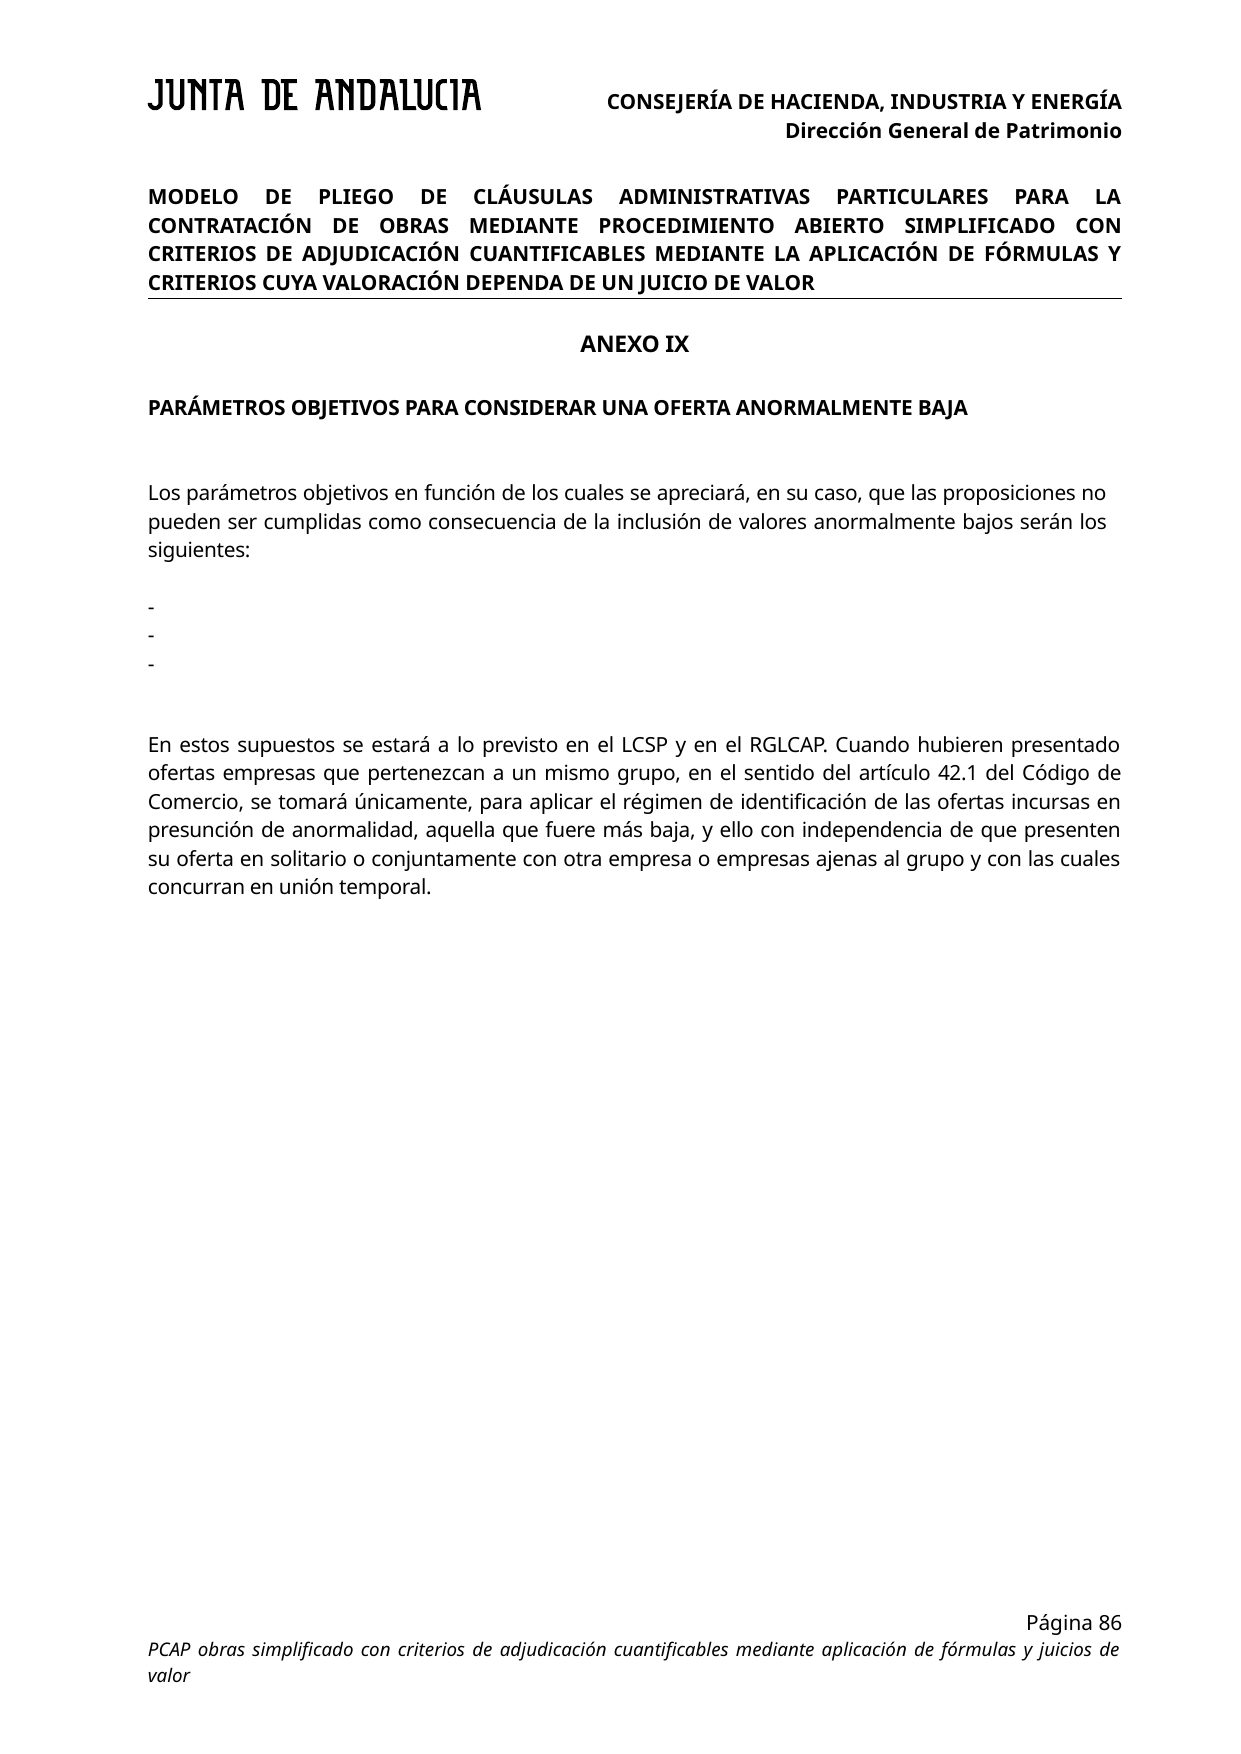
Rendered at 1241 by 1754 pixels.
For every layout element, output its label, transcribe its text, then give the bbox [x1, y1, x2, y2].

text Los parámetros objetivos en función de los cuales se apreciará, en su caso, que las proposiciones no pueden ser cumplidas como consecuencia de la inclusión de valores anormalmente bajos serán los siguientes: [148, 478, 1107, 564]
text PARÁMETROS OBJETIVOS PARA CONSIDERAR UNA OFERTA ANORMALMENTE BAJA [148, 393, 1122, 421]
text - [148, 592, 1107, 621]
text En estos supuestos se estará a lo previsto en el LCSP y en el RGLCAP. Cuando hubieren presentado ofertas empresas que pertenezcan a un mismo grupo, en el sentido del artículo 42.1 del Código de Comercio, se tomará únicamente, para aplicar el régimen de identificación de las ofertas incursas en presunción de anormalidad, aquella que fuere más baja, y ello con independencia de que presenten su oferta en solitario o conjuntamente con otra empresa o empresas ajenas al grupo y con las cuales concurran en unión temporal. [148, 730, 1122, 901]
text ANEXO IX [148, 328, 1122, 359]
text - [148, 649, 1107, 677]
text - [148, 621, 1107, 649]
text MODELO DE PLIEGO DE CLÁUSULAS ADMINISTRATIVAS PARTICULARES PARA LA CONTRATACIÓN DE OBRAS MEDIANTE PROCEDIMIENTO ABIERTO SIMPLIFICADO CON CRITERIOS DE ADJUDICACIÓN CUANTIFICABLES MEDIANTE LA APLICACIÓN DE FÓRMULAS Y CRITERIOS CUYA VALORACIÓN DEPENDA DE UN JUICIO DE VALOR [148, 182, 1122, 298]
